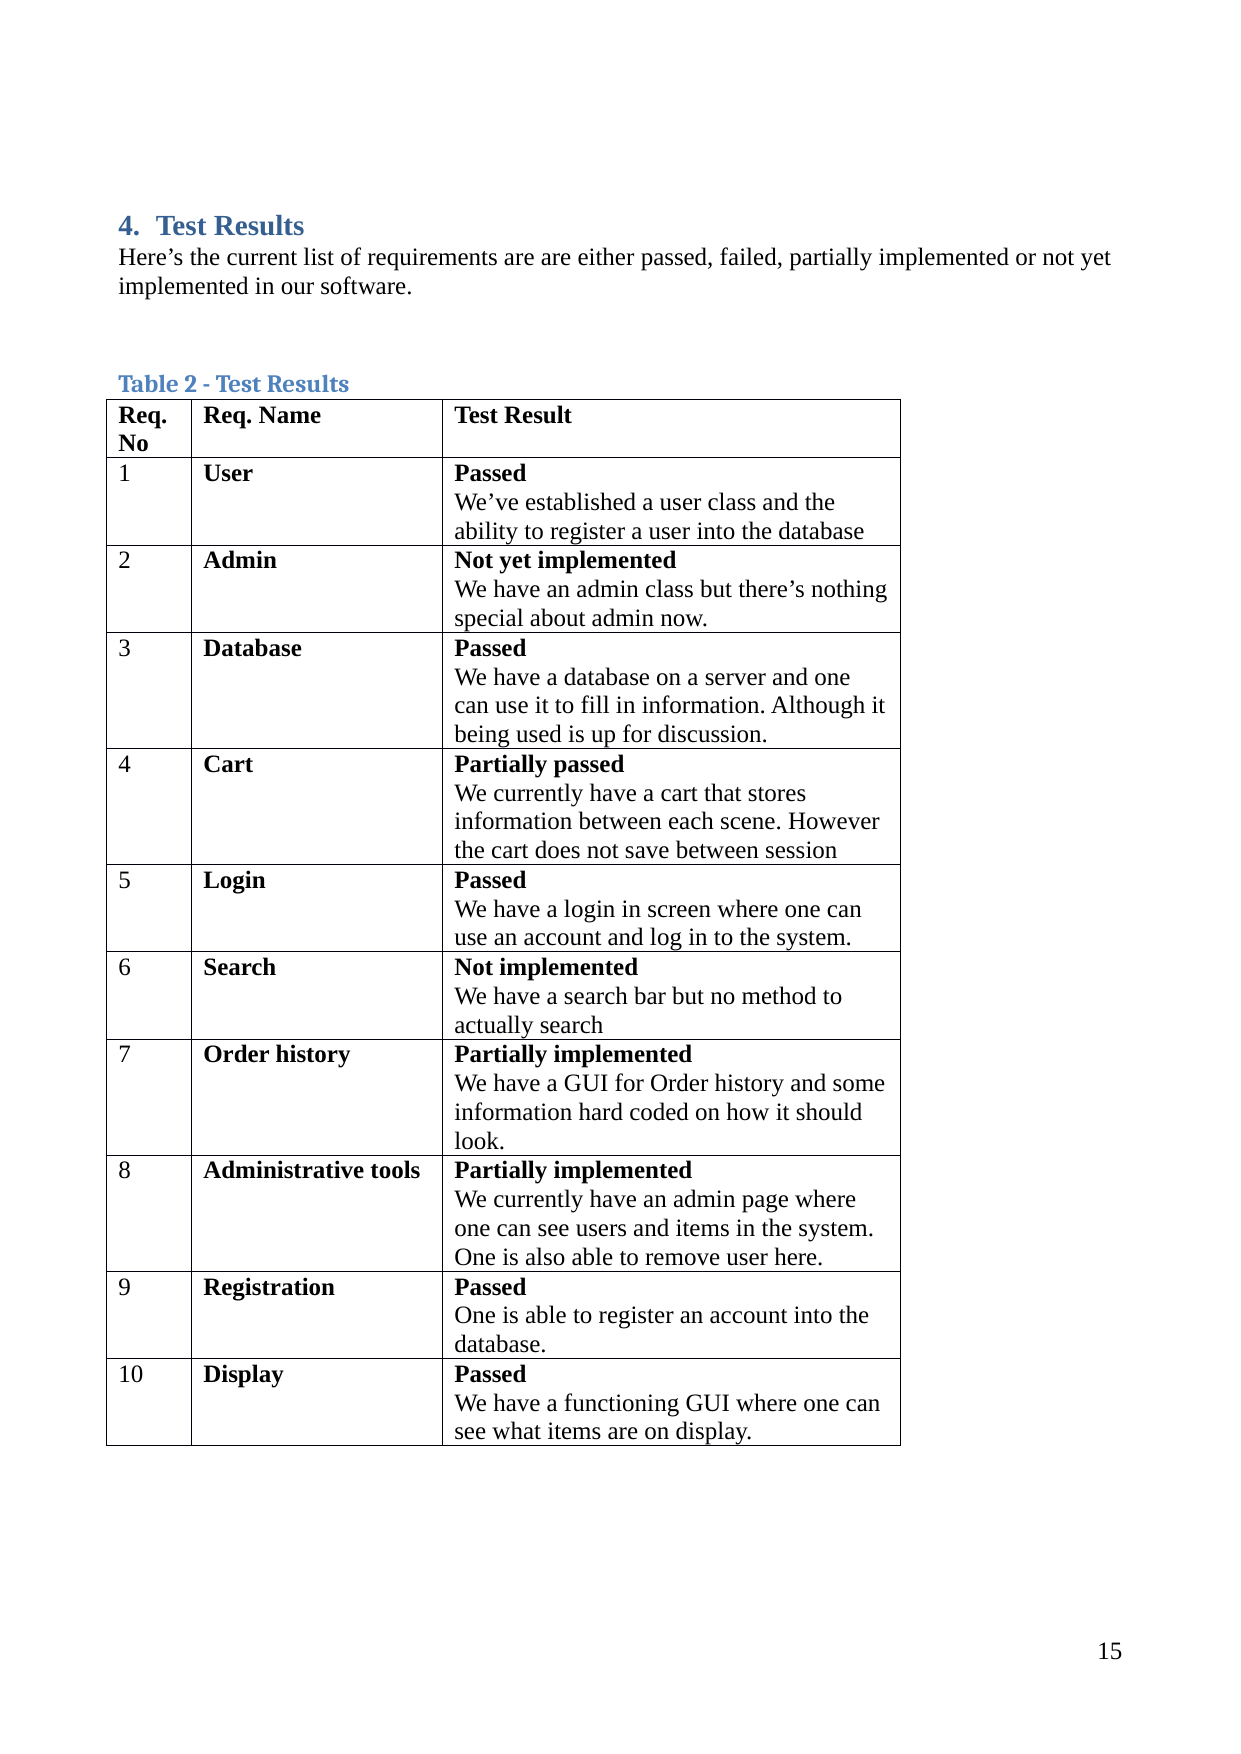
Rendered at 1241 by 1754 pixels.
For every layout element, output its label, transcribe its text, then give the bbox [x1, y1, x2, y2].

table_cell Login [192, 865, 442, 951]
table_cell Partially implemented We have a GUI for Order history and some information hard coded on how it should look. [443, 1040, 900, 1154]
table_cell Passed We have a database on a server and one can use it to fill in information. Although it being used is up for discussion. [443, 633, 900, 748]
table_cell 1 [107, 458, 191, 544]
text Here’s the current list of requirements are are either passed, failed, partially implemented or not yet implemented in our software. [118, 242, 1122, 299]
table_cell Not implemented We have a search bar but no method to actually search [443, 952, 900, 1038]
table_cell 5 [107, 865, 191, 951]
table_cell 4 [107, 749, 191, 864]
table_cell Admin [192, 546, 442, 632]
table_cell 6 [107, 952, 191, 1038]
table_cell 9 [107, 1272, 191, 1358]
table_cell Registration [192, 1272, 442, 1358]
table_cell 7 [107, 1040, 191, 1154]
table_cell Passed We’ve established a user class and the ability to register a user into the database [443, 458, 900, 544]
table_header Test Result [443, 400, 900, 457]
table_cell Administrative tools [192, 1156, 442, 1271]
table_header Req. No [107, 400, 191, 457]
table_cell Passed We have a login in screen where one can use an account and log in to the system. [443, 865, 900, 951]
table_cell Cart [192, 749, 442, 864]
table_cell Not yet implemented We have an admin class but there’s nothing special about admin now. [443, 546, 900, 632]
table_cell 10 [107, 1359, 191, 1445]
table_header Req. Name [192, 400, 442, 457]
table_cell Passed We have a functioning GUI where one can see what items are on display. [443, 1359, 900, 1445]
table_cell 2 [107, 546, 191, 632]
table_cell 3 [107, 633, 191, 748]
subtitle Test Results [118, 208, 1122, 242]
table_cell Passed One is able to register an account into the database. [443, 1272, 900, 1358]
table_cell User [192, 458, 442, 544]
table_cell 8 [107, 1156, 191, 1271]
table_cell Order history [192, 1040, 442, 1154]
table_cell Display [192, 1359, 442, 1445]
subtitle Table 2 - Test Results [118, 370, 1122, 399]
table_cell Database [192, 633, 442, 748]
table_cell Search [192, 952, 442, 1038]
table_cell Partially implemented We currently have an admin page where one can see users and items in the system. One is also able to remove user here. [443, 1156, 900, 1271]
table_cell Partially passed We currently have a cart that stores information between each scene. However the cart does not save between session [443, 749, 900, 864]
